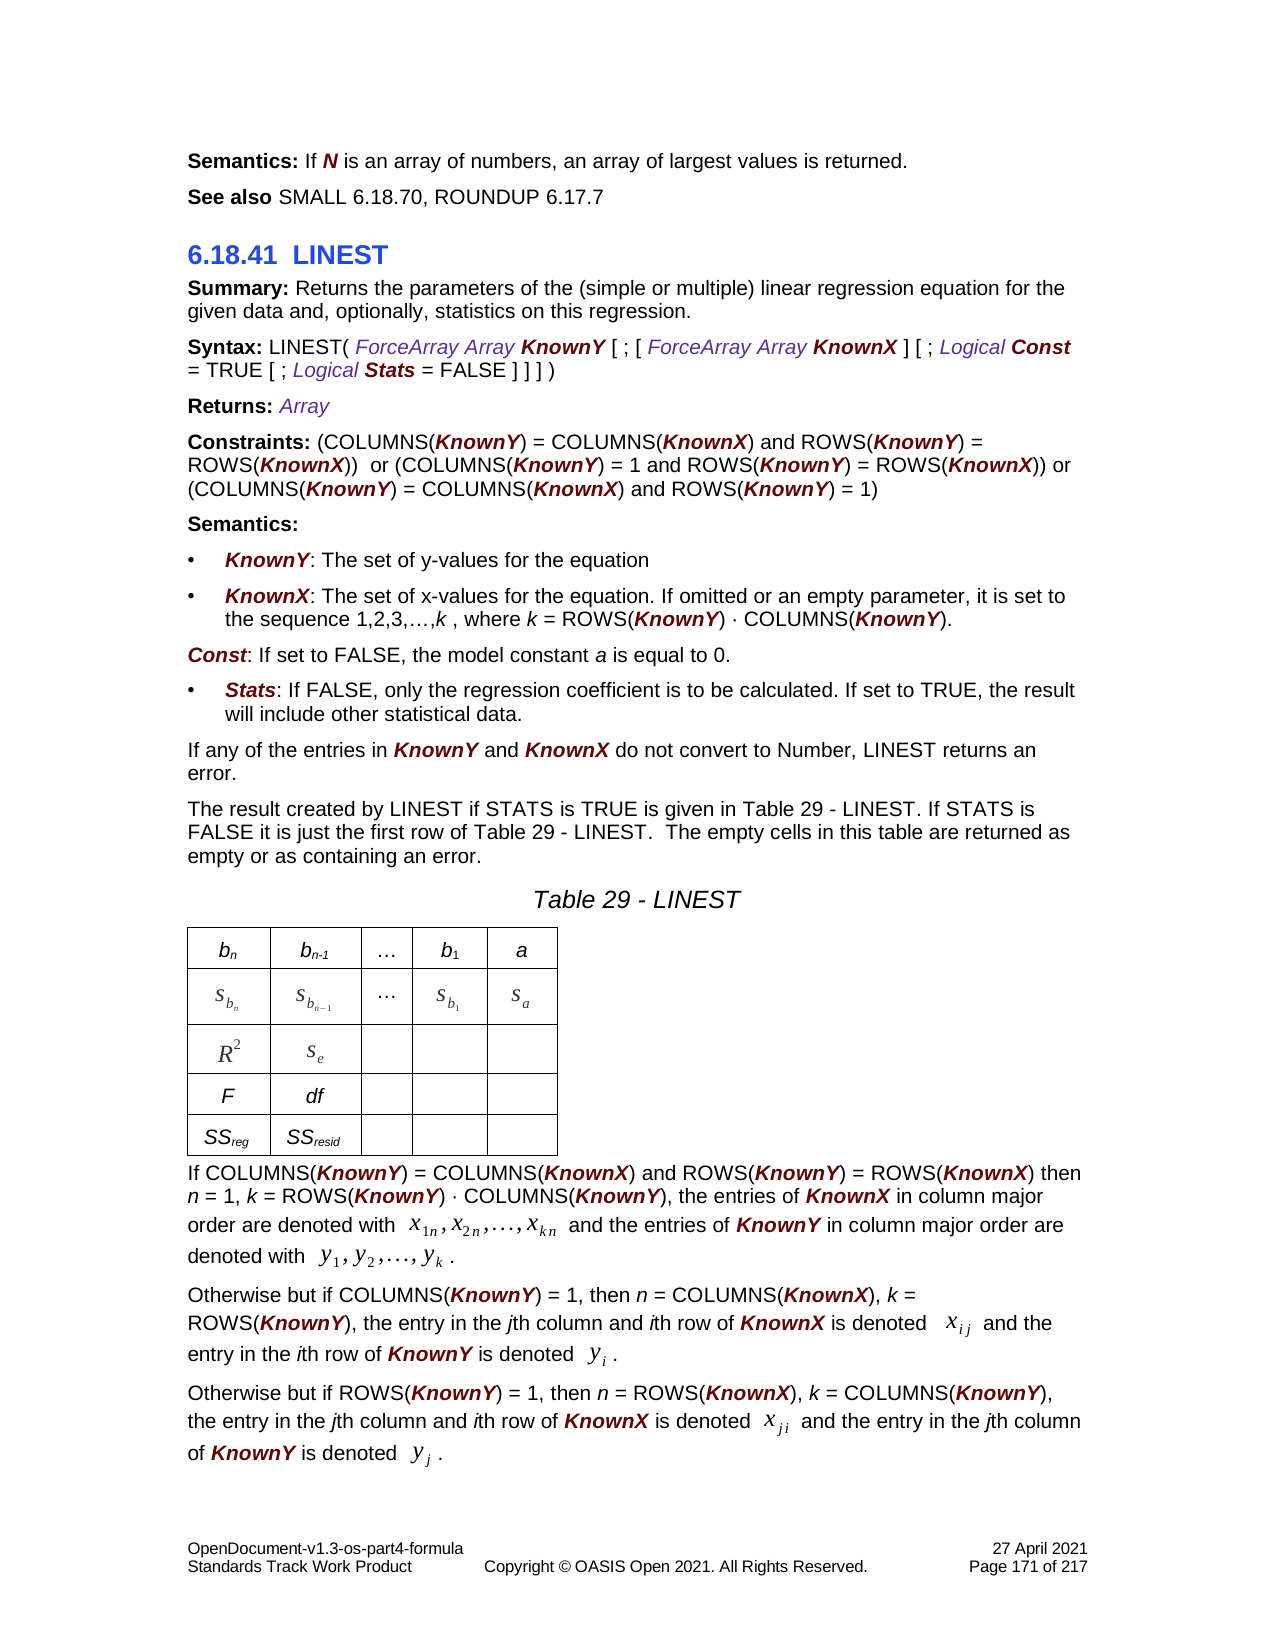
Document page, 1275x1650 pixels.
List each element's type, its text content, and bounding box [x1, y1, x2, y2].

table_cell [188, 969, 270, 1024]
text Summary: Returns the parameters of the (simple or multiple) linear regression equation for the given data and, optionally, statistics on this regression. [187, 276, 1088, 323]
table_cell [488, 1074, 557, 1114]
table_cell [413, 1115, 487, 1155]
table_cell [488, 1115, 557, 1155]
table_cell [488, 1025, 557, 1073]
table_header bn [188, 928, 270, 968]
table_cell [271, 969, 361, 1024]
list KnownX: The set of x-values for the equation. If omitted or an empty parameter, it is set to the sequence 1,2,3,…,k , where k = ROWS(KnownY) ∙ COLUMNS(KnownY). [187, 584, 1088, 631]
text Otherwise but if COLUMNS(KnownY) = 1, then n = COLUMNS(KnownX), k = ROWS(KnownY), the entry in the jth column and ith row of KnownX is denoted and the entry in the ith row of KnownY is denoted . [187, 1283, 1088, 1369]
text If COLUMNS(KnownY) = COLUMNS(KnownX) and ROWS(KnownY) = ROWS(KnownX) then n = 1, k = ROWS(KnownY) ∙ COLUMNS(KnownY), the entries of KnownX in column major order are denoted with and the entries of KnownY in column major order are denoted with . [187, 1161, 1088, 1271]
table_header a [488, 928, 557, 968]
table_cell [188, 1025, 270, 1073]
text Otherwise but if ROWS(KnownY) = 1, then n = ROWS(KnownX), k = COLUMNS(KnownY), the entry in the jth column and ith row of KnownX is denoted and the entry in the jth column of KnownY is denoted . [187, 1381, 1088, 1468]
text Table 29 - LINEST [187, 886, 1088, 914]
table_cell [362, 1025, 412, 1073]
table_header bn-1 [271, 928, 361, 968]
text Semantics: [187, 513, 1088, 536]
text Constraints: (COLUMNS(KnownY) = COLUMNS(KnownX) and ROWS(KnownY) = ROWS(KnownX)) or (COLUMNS(KnownY) = 1 and ROWS(KnownY) = ROWS(KnownX)) or (COLUMNS(KnownY) = COLUMNS(KnownX) and ROWS(KnownY) = 1) [187, 430, 1088, 501]
table_cell [413, 969, 487, 1024]
list KnownY: The set of y-values for the equation [187, 548, 1088, 572]
table_cell F [188, 1074, 270, 1114]
table_cell SSresid [271, 1115, 361, 1155]
list Stats: If FALSE, only the regression coefficient is to be calculated. If set to TRUE, the result will include other statistical data. [187, 679, 1088, 726]
table_header … [362, 928, 412, 968]
table_cell [362, 1115, 412, 1155]
table_cell [271, 1025, 361, 1073]
table_cell [413, 1074, 487, 1114]
table_cell df [271, 1074, 361, 1114]
text Syntax: LINEST( ForceArray Array KnownY [ ; [ ForceArray Array KnownX ] [ ; Logical Const = TRUE [ ; Logical Stats = FALSE ] ] ] ) [187, 335, 1088, 382]
table_header b1 [413, 928, 487, 968]
table_cell [362, 1074, 412, 1114]
table_cell … [362, 969, 412, 1024]
table_cell [413, 1025, 487, 1073]
text Semantics: If N is an array of numbers, an array of largest values is returned. [187, 150, 1088, 173]
text Const: If set to FALSE, the model constant a is equal to 0. [187, 643, 1088, 667]
text If any of the entries in KnownY and KnownX do not convert to Number, LINEST returns an error. [187, 738, 1088, 785]
subtitle LINEST [187, 240, 1088, 270]
text Returns: Array [187, 394, 1088, 418]
text See also SMALL 6.18.70, ROUNDUP 6.17.7 [187, 186, 1088, 209]
table_cell [488, 969, 557, 1024]
text The result created by LINEST if STATS is TRUE is given in Table 29 - LINEST. If STATS is FALSE it is just the first row of Table 29 - LINEST. The empty cells in this table are returned as empty or as containing an error. [187, 797, 1088, 868]
table_cell SSreg [188, 1115, 270, 1155]
